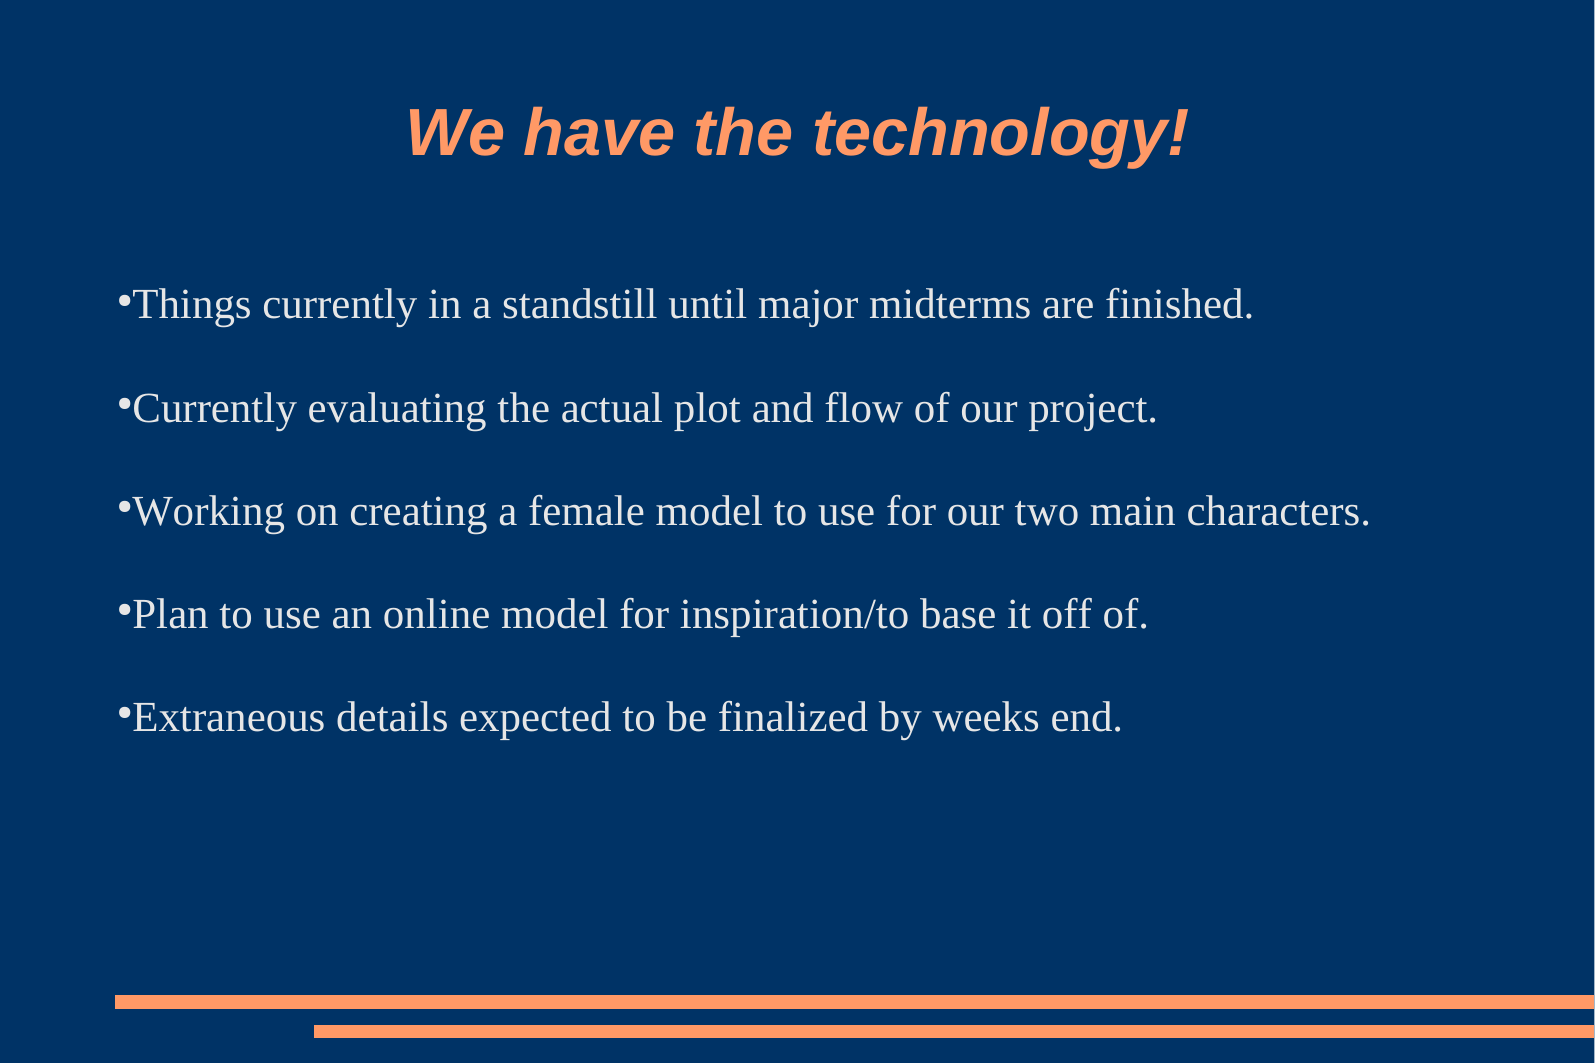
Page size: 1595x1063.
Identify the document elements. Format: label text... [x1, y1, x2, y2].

list Things currently in a standstill until major midterms are finished. Currently evaluating the actual plot and flow of our project. Working on creating a female model to use for our two main characters. Plan to use an online model for inspiration/to base it off of. Extraneous details expected to be finalized by weeks end. [117, 276, 1505, 971]
title We have the technology! [117, 39, 1479, 218]
